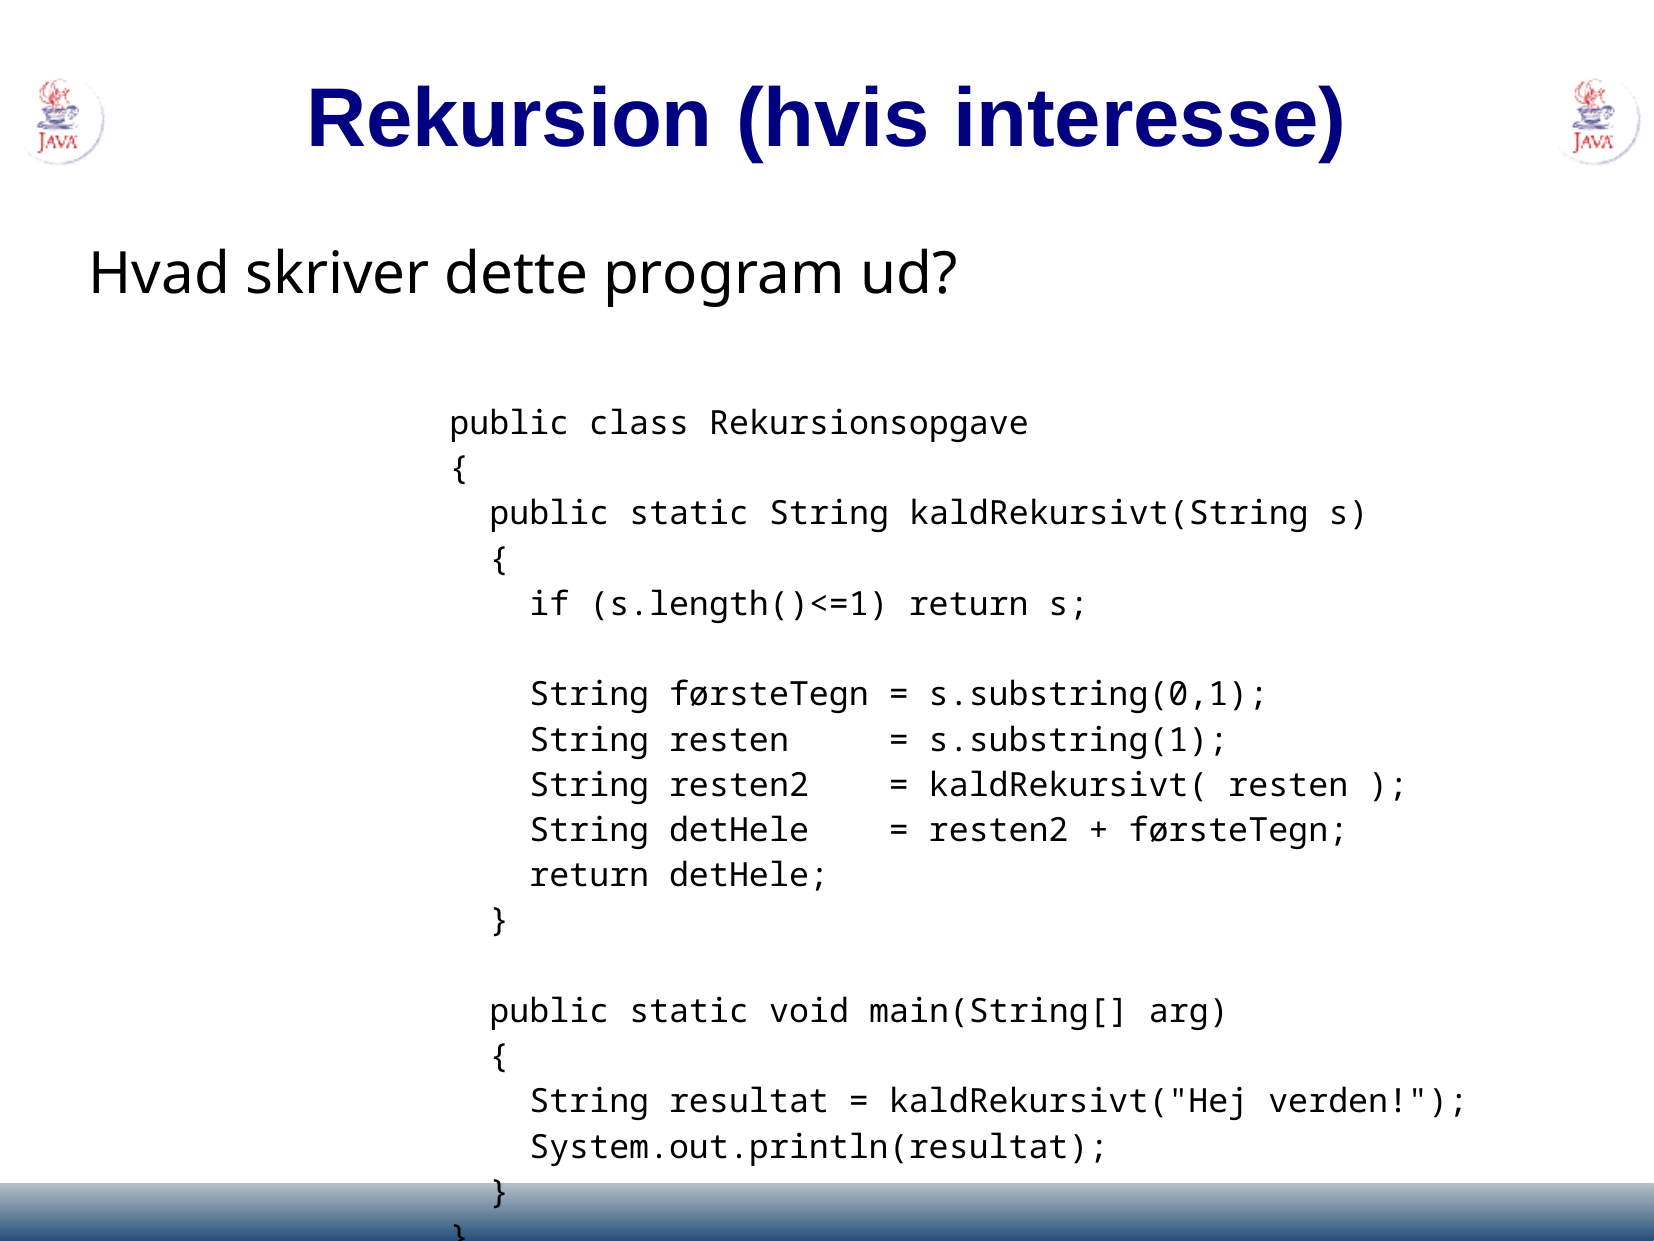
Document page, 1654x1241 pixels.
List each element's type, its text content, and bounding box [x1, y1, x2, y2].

title Rekursion (hvis interesse) [105, 14, 1549, 222]
list Hvad skriver dette program ud? [76, 230, 1573, 1183]
picture [1549, 71, 1645, 169]
picture [10, 71, 105, 169]
text_box public class Rekursionsopgave { public static String kaldRekursivt(String s) { if (s.length()<=1) return s; String førsteTegn = s.substring(0,1); String resten = s.substring(1); String resten2 = kaldRekursivt( resten ); String detHele = resten2 + førsteTegn; return detHele; } public static void main(String[] arg) { String resultat = kaldRekursivt("Hej verden!"); System.out.println(resultat); } } [449, 398, 1580, 1135]
